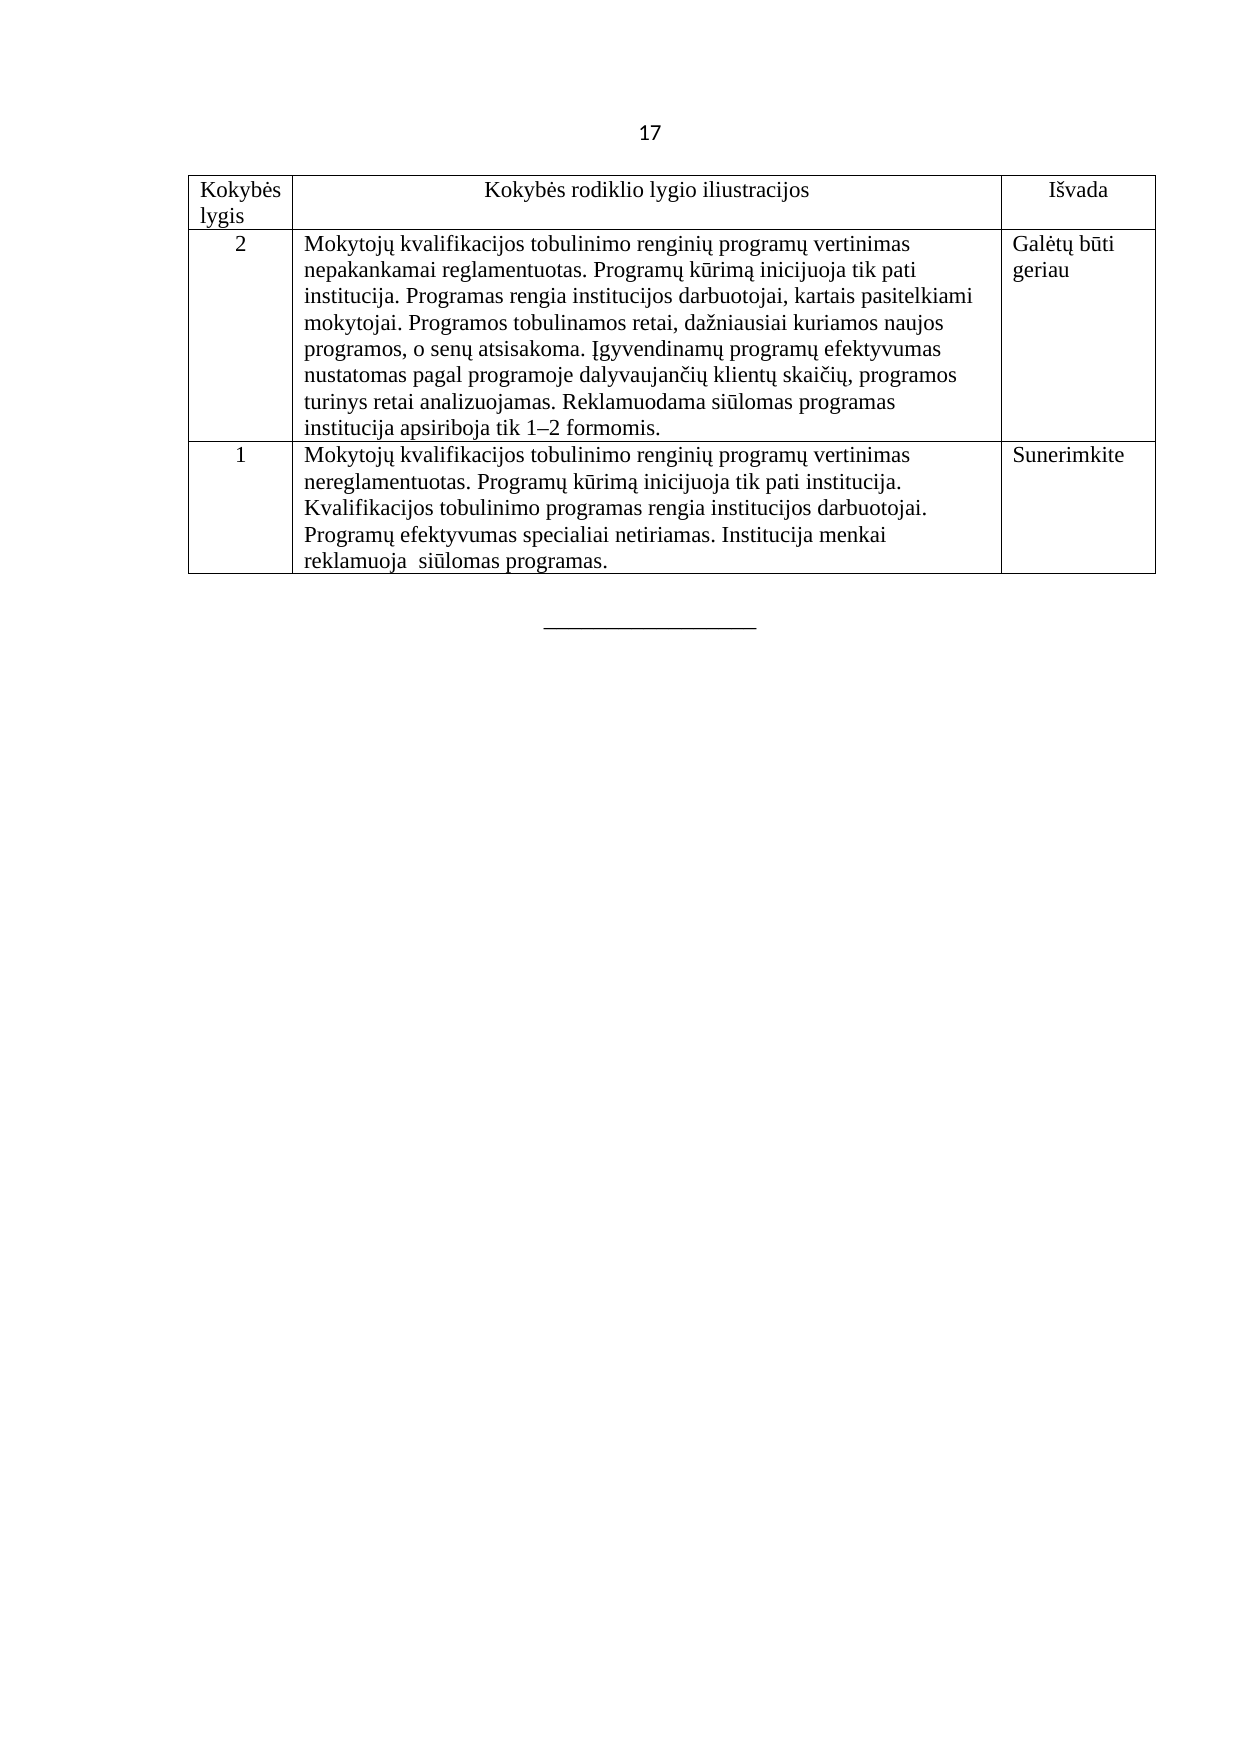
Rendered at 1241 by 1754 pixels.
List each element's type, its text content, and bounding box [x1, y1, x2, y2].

table_header Kokybės lygis [189, 176, 292, 229]
table_header Išvada [1002, 176, 1155, 229]
table_cell 1 [189, 442, 292, 573]
table_cell 2 [189, 230, 292, 441]
table_cell Galėtų būti geriau [1002, 230, 1155, 441]
table_cell Mokytojų kvalifikacijos tobulinimo renginių programų vertinimas nepakankamai reglamentuotas. Programų kūrimą inicijuoja tik pati institucija. Programas rengia institucijos darbuotojai, kartais pasitelkiami mokytojai. Programos tobulinamos retai, dažniausiai kuriamos naujos programos, o senų atsisakoma. Įgyvendinamų programų efektyvumas nustatomas pagal programoje dalyvaujančių klientų skaičių, programos turinys retai analizuojamas. Reklamuodama siūlomas programas institucija apsiriboja tik 1–2 formomis. [293, 230, 1001, 441]
text _________________ [177, 603, 1122, 632]
table_header Kokybės rodiklio lygio iliustracijos [293, 176, 1001, 229]
table_cell Mokytojų kvalifikacijos tobulinimo renginių programų vertinimas nereglamentuotas. Programų kūrimą inicijuoja tik pati institucija. Kvalifikacijos tobulinimo programas rengia institucijos darbuotojai. Programų efektyvumas specialiai netiriamas. Institucija menkai reklamuoja siūlomas programas. [293, 442, 1001, 573]
table_cell Sunerimkite [1002, 442, 1155, 573]
